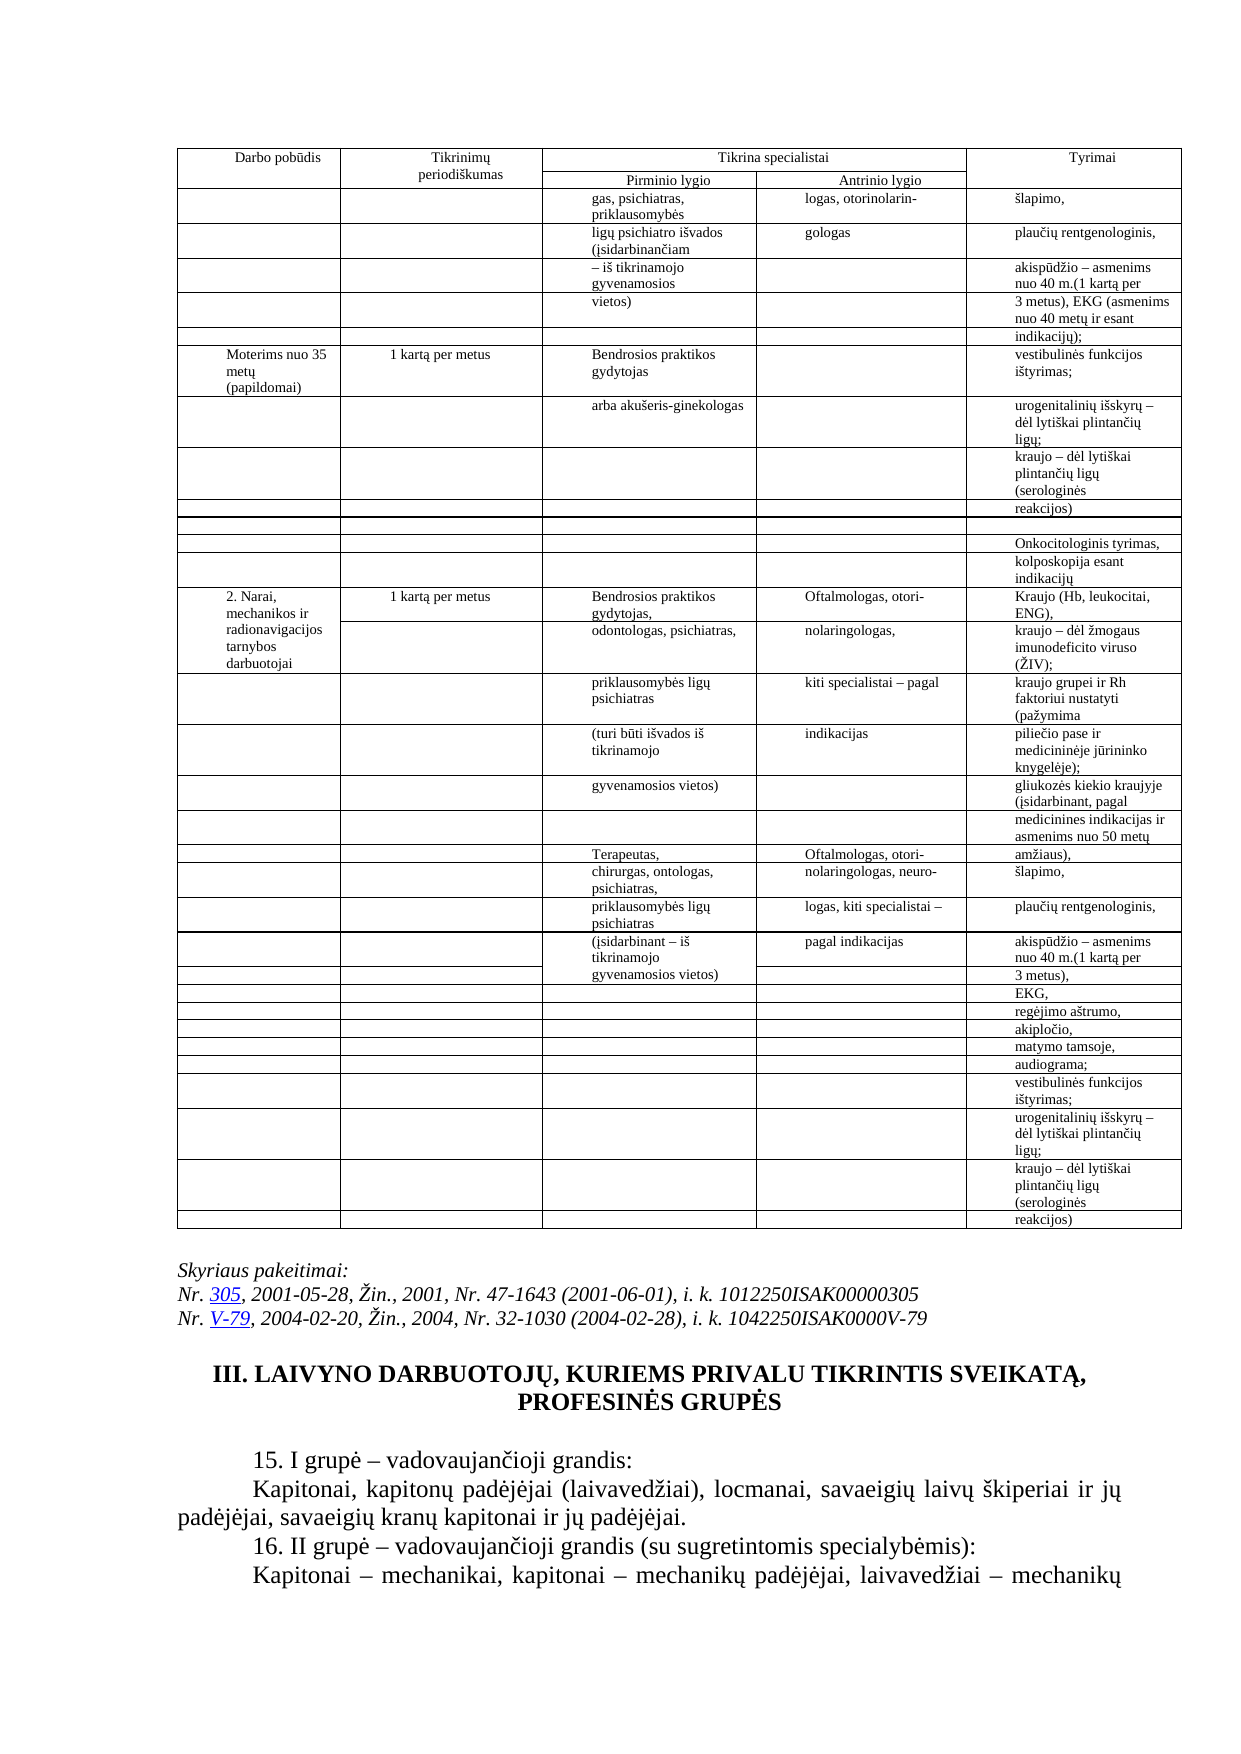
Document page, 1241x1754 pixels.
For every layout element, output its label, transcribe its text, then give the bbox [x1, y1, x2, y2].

table_cell [543, 518, 756, 534]
table_cell [178, 397, 340, 447]
table_cell [341, 725, 542, 775]
table_cell arba akušeris-ginekologas [543, 397, 756, 447]
table_cell [543, 811, 756, 844]
table_cell [543, 1003, 756, 1019]
table_cell amžiaus), [967, 845, 1181, 862]
table_cell [178, 535, 340, 552]
table_cell indikacijas [757, 725, 966, 775]
table_cell urogenitalinių išskyrų – dėl lytiškai plintančių ligų; [967, 1109, 1181, 1159]
text III. LAIVYNO DARBUOTOJŲ, KURIEMS PRIVALU TIKRINTIS SVEIKATĄ, PROFESINĖS GRUPĖS [177, 1359, 1122, 1416]
table_cell [341, 776, 542, 810]
table_cell EKG, [967, 985, 1181, 1002]
table_cell 3 metus), [967, 967, 1181, 984]
text Nr. V-79, 2004-02-20, Žin., 2004, Nr. 32-1030 (2004-02-28), i. k. 1042250ISAK0000V-79 [177, 1306, 1122, 1330]
table_cell matymo tamsoje, [967, 1038, 1181, 1055]
table_cell plaučių rentgenologinis, [967, 224, 1181, 257]
table_cell [178, 725, 340, 775]
table_cell [967, 518, 1181, 534]
table_cell kraujo – dėl lytiškai plintančių ligų (serologinės [967, 448, 1181, 498]
table_cell [757, 500, 966, 516]
table_cell [543, 328, 756, 344]
table_cell [341, 1020, 542, 1037]
table_cell reakcijos) [967, 1211, 1181, 1228]
table_cell [341, 967, 542, 984]
table_cell [178, 224, 340, 257]
table_cell [341, 535, 542, 552]
table_cell [543, 1038, 756, 1055]
table_cell [341, 1160, 542, 1210]
table_cell vietos) [543, 293, 756, 327]
table_cell Moterims nuo 35 metų (papildomai) [178, 346, 340, 396]
table_cell (turi būti išvados iš tikrinamojo [543, 725, 756, 775]
table_cell [178, 933, 340, 966]
table_cell [341, 518, 542, 534]
table_cell [757, 293, 966, 327]
table_cell [341, 985, 542, 1002]
text 15. I grupė – vadovaujančioji grandis: [177, 1445, 1122, 1474]
table_cell [757, 518, 966, 534]
table_cell logas, otorinolarin- [757, 189, 966, 223]
table_cell [178, 811, 340, 844]
table_cell [341, 448, 542, 498]
table_cell [757, 1020, 966, 1037]
table_cell kolposkopija esant indikacijų [967, 553, 1181, 587]
table_cell gyvenamosios vietos) [543, 776, 756, 810]
table_cell – iš tikrinamojo gyvenamosios [543, 259, 756, 292]
table_cell Bendrosios praktikos gydytojas, [543, 588, 756, 621]
table_cell [341, 1056, 542, 1073]
table_cell [341, 622, 542, 672]
table_cell [341, 1038, 542, 1055]
table_cell [341, 293, 542, 327]
table_cell ligų psichiatro išvados (įsidarbinančiam [543, 224, 756, 257]
table_cell [178, 1074, 340, 1107]
table_cell [178, 845, 340, 862]
table_cell plaučių rentgenologinis, [967, 898, 1181, 931]
table_cell [341, 845, 542, 862]
table_cell [341, 553, 542, 587]
table_cell [178, 189, 340, 223]
table_cell [178, 448, 340, 498]
table_cell piliečio pase ir medicininėje jūrininko knygelėje); [967, 725, 1181, 775]
table_cell [178, 1211, 340, 1228]
table_cell [178, 259, 340, 292]
table_cell odontologas, psichiatras, [543, 622, 756, 672]
table_cell [543, 448, 756, 498]
table_cell priklausomybės ligų psichiatras [543, 674, 756, 724]
table_cell [757, 448, 966, 498]
table_cell šlapimo, [967, 189, 1181, 223]
table_cell [178, 518, 340, 534]
table_cell [341, 1003, 542, 1019]
table_cell [543, 500, 756, 516]
table_cell [757, 259, 966, 292]
table_cell [757, 1038, 966, 1055]
table_cell reakcijos) [967, 500, 1181, 516]
table_header Darbo pobūdis [178, 149, 340, 188]
table_cell Antrinio lygio [757, 172, 966, 188]
table_cell [757, 1056, 966, 1073]
table_cell (įsidarbinant – iš tikrinamojo gyvenamosios vietos) [543, 933, 756, 984]
table_cell pagal indikacijas [757, 933, 966, 966]
table_cell vestibulinės funkcijos ištyrimas; [967, 1074, 1181, 1107]
table_cell urogenitalinių išskyrų – dėl lytiškai plintančių ligų; [967, 397, 1181, 447]
table_cell priklausomybės ligų psichiatras [543, 898, 756, 931]
table_cell chirurgas, ontologas, psichiatras, [543, 863, 756, 897]
table_cell akispūdžio – asmenims nuo 40 m.(1 kartą per [967, 933, 1181, 966]
table_header Tikrina specialistai [543, 149, 966, 171]
table_cell Oftalmologas, otori- [757, 588, 966, 621]
table_cell 3 metus), EKG (asmenims nuo 40 metų ir esant [967, 293, 1181, 327]
table_cell [543, 1160, 756, 1210]
table_cell vestibulinės funkcijos ištyrimas; [967, 346, 1181, 396]
table_cell nolaringologas, [757, 622, 966, 672]
table_cell [178, 863, 340, 897]
table_cell [178, 1109, 340, 1159]
table_cell [341, 1074, 542, 1107]
table_cell regėjimo aštrumo, [967, 1003, 1181, 1019]
table_cell [757, 328, 966, 344]
table_cell [757, 1109, 966, 1159]
table_cell [543, 1020, 756, 1037]
table_cell [757, 985, 966, 1002]
table_cell [757, 1160, 966, 1210]
table_cell [178, 1056, 340, 1073]
table_cell [178, 1038, 340, 1055]
table_cell [178, 328, 340, 344]
table_cell [757, 535, 966, 552]
text 16. II grupė – vadovaujančioji grandis (su sugretintomis specialybėmis): [177, 1531, 1122, 1560]
table_cell [341, 500, 542, 516]
table_cell [178, 500, 340, 516]
table_cell logas, kiti specialistai – [757, 898, 966, 931]
table_cell akispūdžio – asmenims nuo 40 m.(1 kartą per [967, 259, 1181, 292]
table_cell [341, 397, 542, 447]
table_cell [757, 776, 966, 810]
table_cell [178, 1160, 340, 1210]
table_cell gologas [757, 224, 966, 257]
table_cell Kraujo (Hb, leukocitai, ENG), [967, 588, 1181, 621]
table_cell [178, 967, 340, 984]
table_header Tikrinimų periodiškumas [341, 149, 542, 188]
table_cell kraujo grupei ir Rh faktoriui nustatyti (pažymima [967, 674, 1181, 724]
table_cell Oftalmologas, otori- [757, 845, 966, 862]
table_cell [543, 1056, 756, 1073]
table_cell audiograma; [967, 1056, 1181, 1073]
table_header Tyrimai [967, 149, 1181, 188]
table_cell [543, 1211, 756, 1228]
table_cell [178, 1020, 340, 1037]
text Skyriaus pakeitimai: [177, 1258, 1122, 1282]
table_cell [757, 397, 966, 447]
table_cell [543, 985, 756, 1002]
table_cell [543, 553, 756, 587]
table_cell [341, 863, 542, 897]
table_cell [341, 674, 542, 724]
table_cell [178, 776, 340, 810]
table_cell [341, 933, 542, 966]
table_cell [757, 553, 966, 587]
table_cell Pirminio lygio [543, 172, 756, 188]
text Kapitonai, kapitonų padėjėjai (laivavedžiai), locmanai, savaeigių laivų škiperiai ir jų padėjėjai, savaeigių kranų kapitonai ir jų padėjėjai. [177, 1474, 1122, 1531]
table_cell [543, 1074, 756, 1107]
table_cell 1 kartą per metus [341, 346, 542, 396]
table_cell [757, 1074, 966, 1107]
table_cell [341, 328, 542, 344]
table_cell [178, 898, 340, 931]
table_cell šlapimo, [967, 863, 1181, 897]
table_cell indikacijų); [967, 328, 1181, 344]
table_cell akipločio, [967, 1020, 1181, 1037]
table_cell kraujo – dėl lytiškai plintančių ligų (serologinės [967, 1160, 1181, 1210]
table_cell gliukozės kiekio kraujyje (įsidarbinant, pagal [967, 776, 1181, 810]
table_cell [178, 1003, 340, 1019]
table_cell [178, 293, 340, 327]
table_cell kiti specialistai – pagal [757, 674, 966, 724]
table_cell [341, 1211, 542, 1228]
table_cell [178, 674, 340, 724]
table_cell Onkocitologinis tyrimas, [967, 535, 1181, 552]
table_cell [543, 535, 756, 552]
table_cell Bendrosios praktikos gydytojas [543, 346, 756, 396]
table_cell [341, 811, 542, 844]
table_cell gas, psichiatras, priklausomybės [543, 189, 756, 223]
table_cell [341, 224, 542, 257]
table_cell 1 kartą per metus [341, 588, 542, 621]
table_cell medicinines indikacijas ir asmenims nuo 50 metų [967, 811, 1181, 844]
text Kapitonai – mechanikai, kapitonai – mechanikų padėjėjai, laivavedžiai – mechanikų [177, 1560, 1122, 1589]
table_cell Terapeutas, [543, 845, 756, 862]
table_cell [341, 1109, 542, 1159]
table_cell [757, 811, 966, 844]
table_cell [757, 1211, 966, 1228]
table_cell [543, 1109, 756, 1159]
table_cell kraujo – dėl žmogaus imunodeficito viruso (ŽIV); [967, 622, 1181, 672]
table_cell [757, 1003, 966, 1019]
table_cell [757, 346, 966, 396]
text Nr. 305, 2001-05-28, Žin., 2001, Nr. 47-1643 (2001-06-01), i. k. 1012250ISAK00000305 [177, 1282, 1122, 1306]
table_cell [341, 898, 542, 931]
table_cell [178, 985, 340, 1002]
table_cell 2. Narai, mechanikos ir radionavigacijos tarnybos darbuotojai [178, 588, 340, 672]
table_cell nolaringologas, neuro- [757, 863, 966, 897]
table_cell [341, 259, 542, 292]
table_cell [178, 553, 340, 587]
table_cell [341, 189, 542, 223]
table_cell [757, 967, 966, 984]
